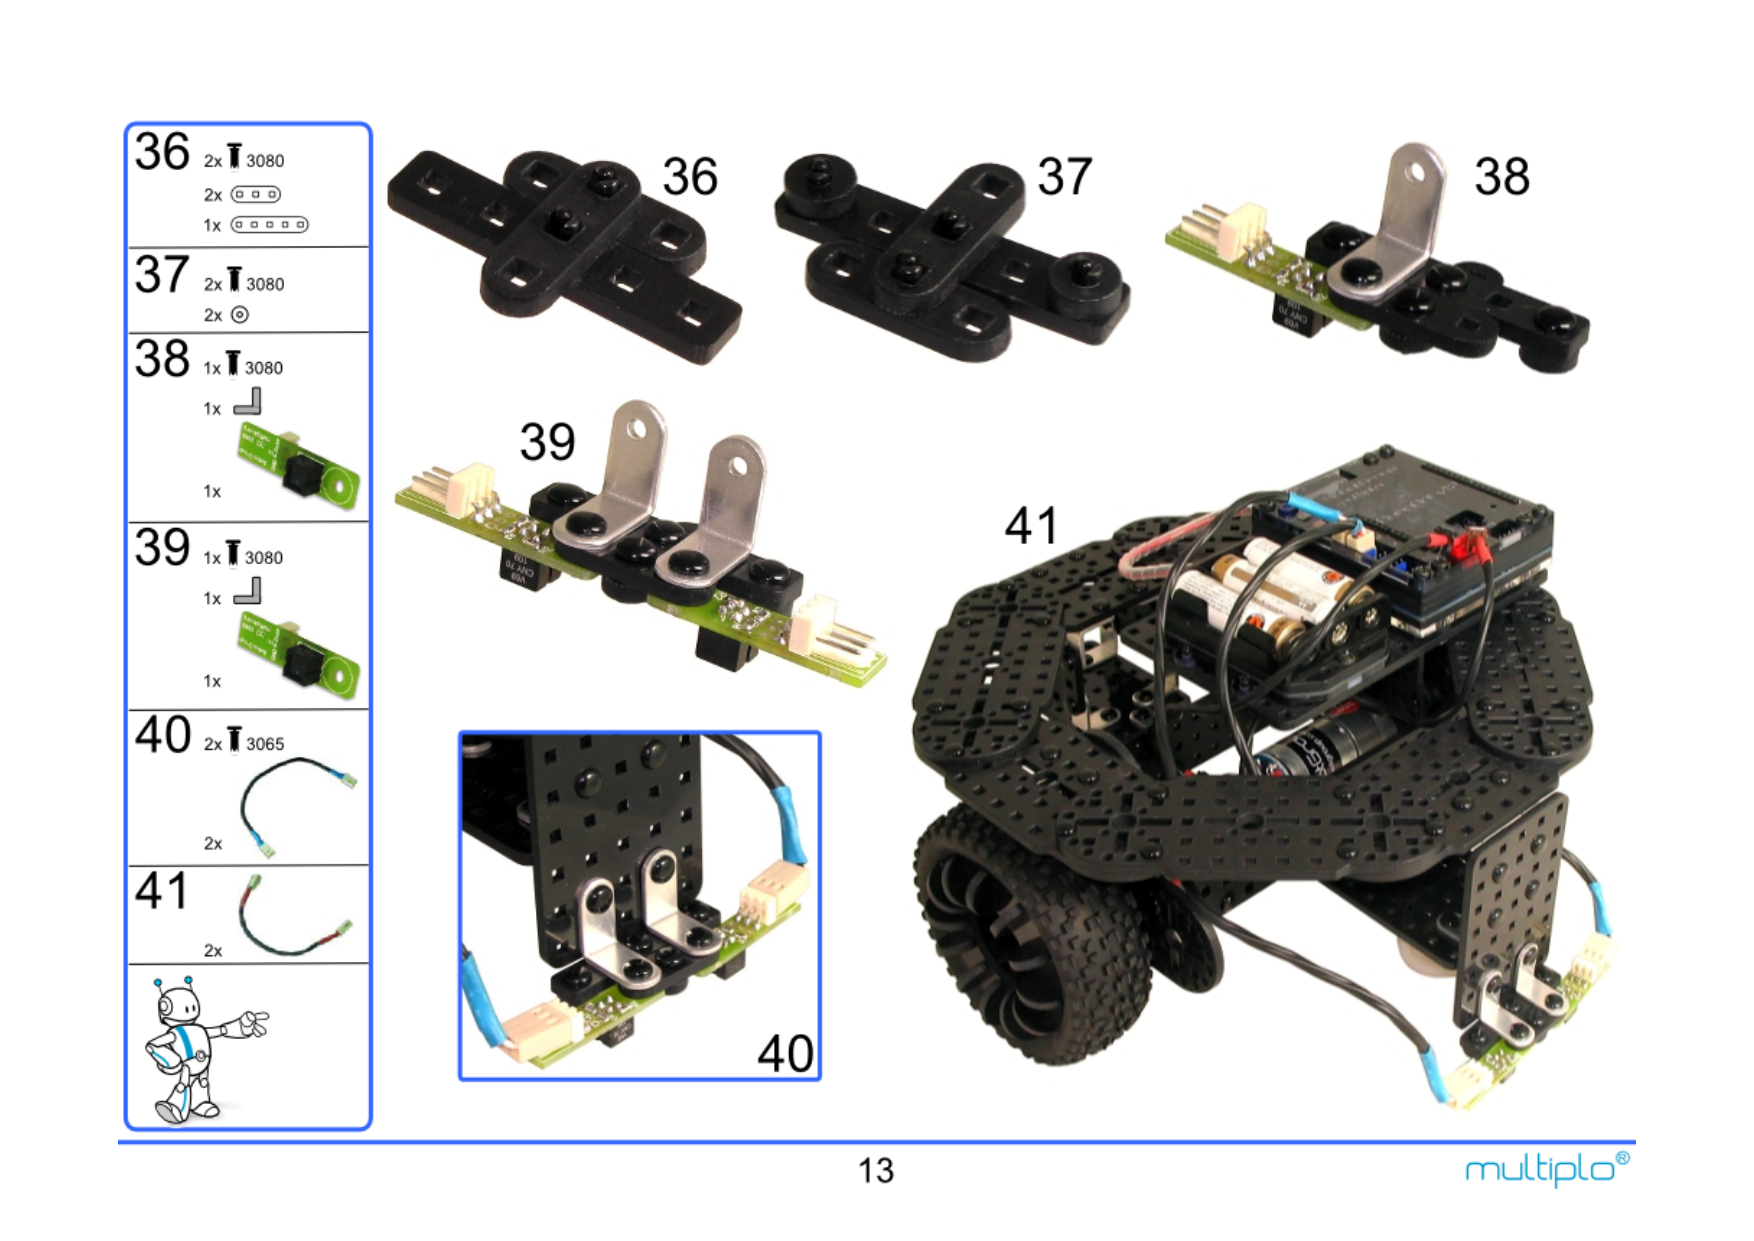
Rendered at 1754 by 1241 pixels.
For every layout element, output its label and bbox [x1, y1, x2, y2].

picture [118, 118, 1636, 1192]
